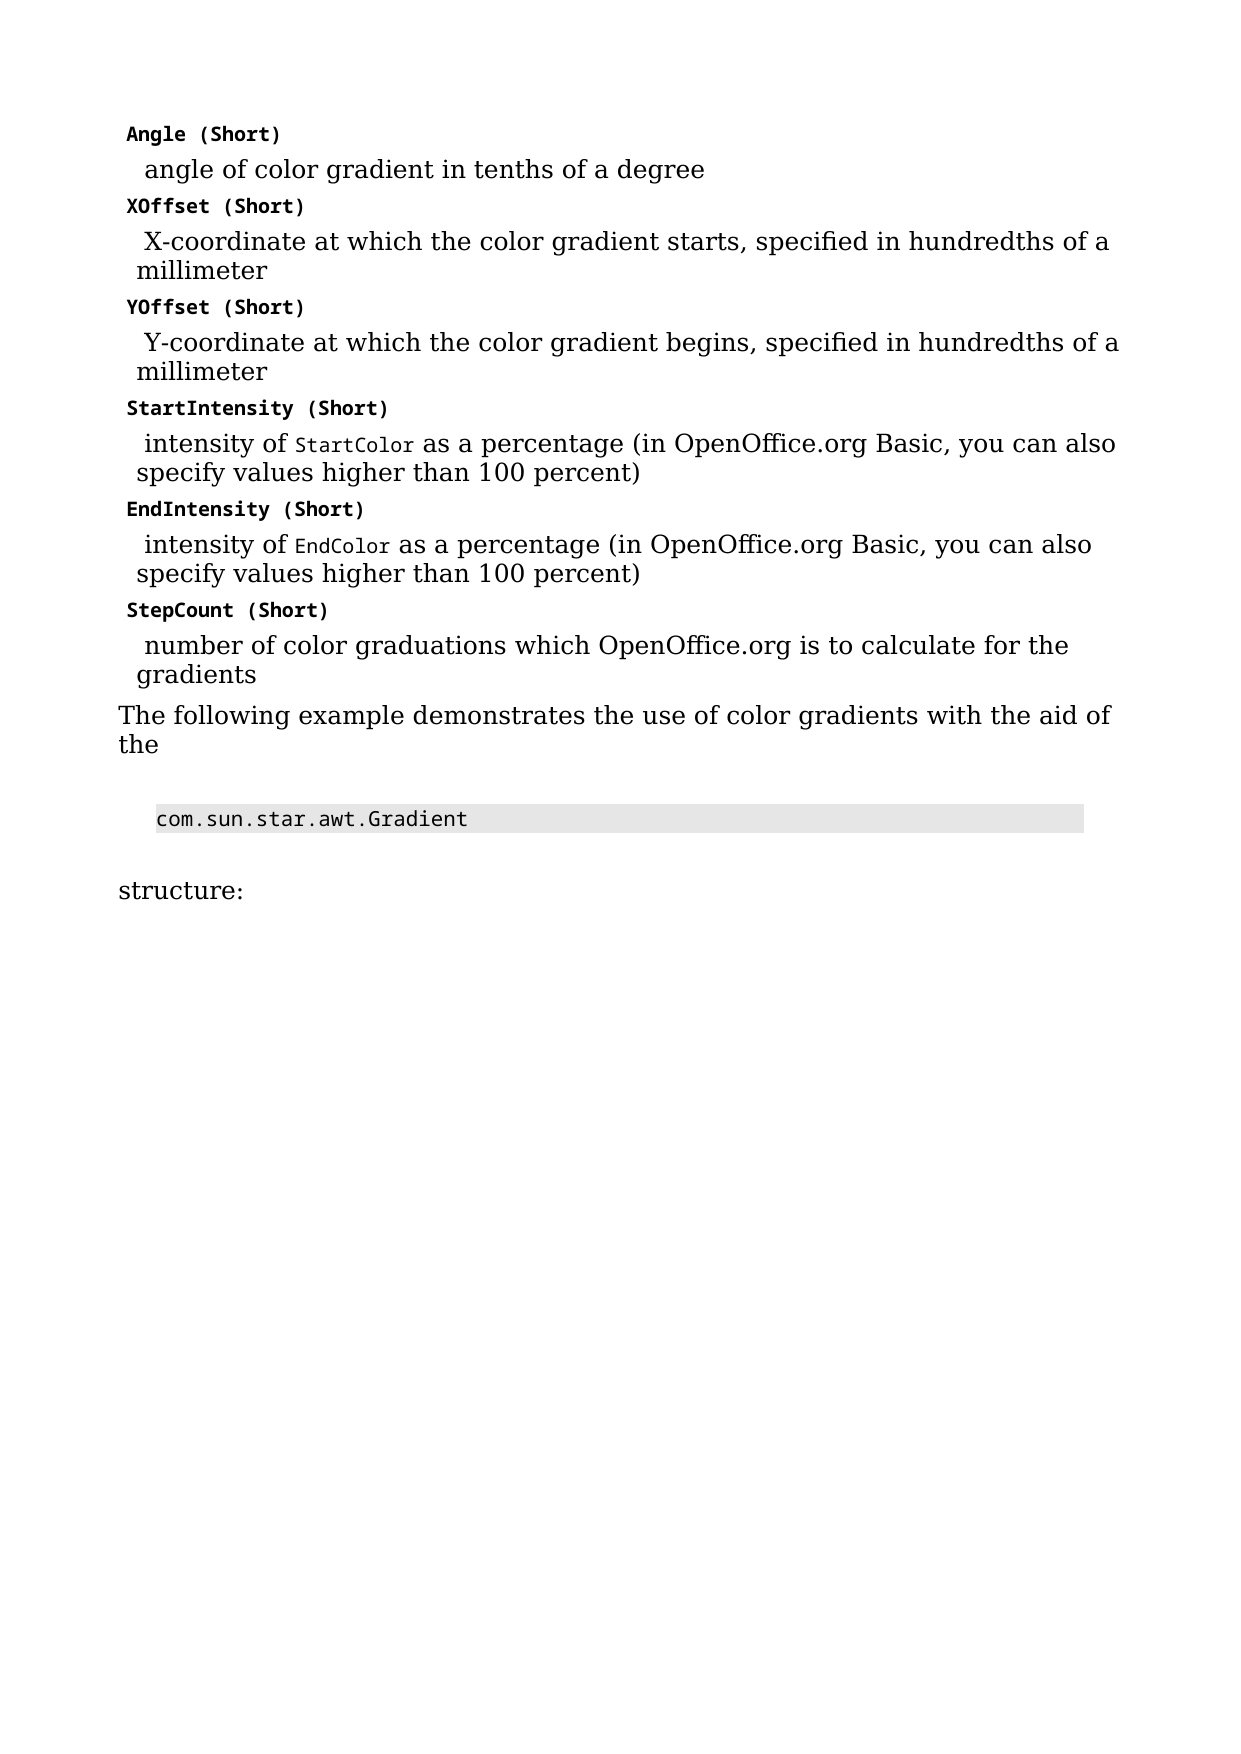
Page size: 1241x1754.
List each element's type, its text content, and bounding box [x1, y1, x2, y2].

list StartIntensity (Short) [118, 392, 1122, 421]
text structure: [118, 877, 1122, 906]
list Y-coordinate at which the color gradient begins, specified in hundredths of a millimeter [136, 328, 1122, 386]
list YOffset (Short) [118, 291, 1122, 320]
list X-coordinate at which the color gradient starts, specified in hundredths of a millimeter [136, 227, 1122, 285]
list EndIntensity (Short) [118, 493, 1122, 522]
list angle of color gradient in tenths of a degree [136, 155, 1122, 184]
list intensity of StartColor as a percentage (in OpenOffice.org Basic, you can also specify values higher than 100 percent) [136, 429, 1122, 487]
list XOffset (Short) [118, 190, 1122, 219]
list intensity of EndColor as a percentage (in OpenOffice.org Basic, you can also specify values higher than 100 percent) [136, 530, 1122, 588]
list number of color graduations which OpenOffice.org is to calculate for the gradients [136, 631, 1122, 689]
text The following example demonstrates the use of color gradients with the aid of the [118, 701, 1122, 759]
list StepCount (Short) [118, 594, 1122, 623]
list Angle (Short) [118, 118, 1122, 147]
text com.sun.star.awt.Gradient [156, 804, 1084, 833]
